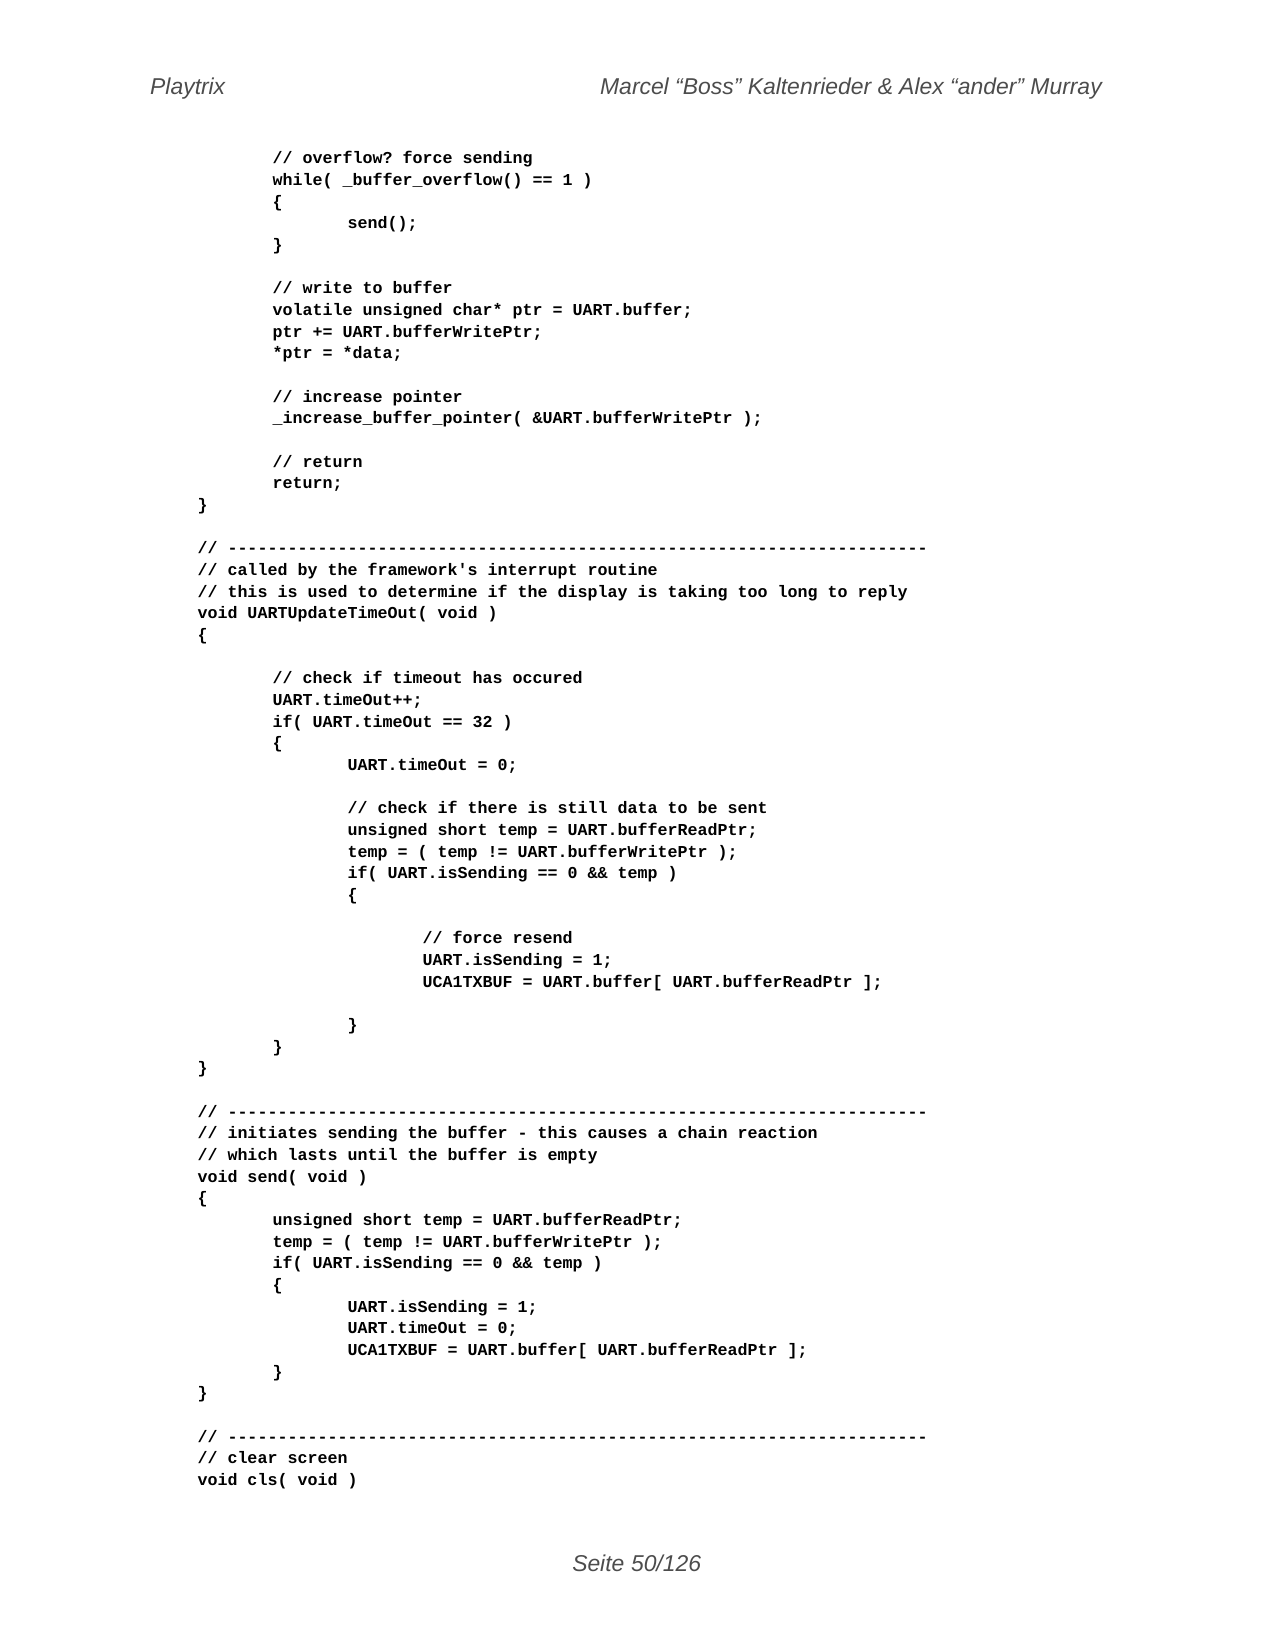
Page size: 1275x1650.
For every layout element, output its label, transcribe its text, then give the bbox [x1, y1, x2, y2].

text _increase_buffer_pointer( &UART.bufferWritePtr ); [197, 410, 1125, 429]
text UART.timeOut = 0; [197, 1320, 1125, 1339]
text // initiates sending the buffer - this causes a chain reaction [197, 1125, 1125, 1144]
text temp = ( temp != UART.bufferWritePtr ); [197, 1233, 1125, 1252]
text { [197, 735, 1125, 754]
text // ---------------------------------------------------------------------- [197, 540, 1125, 559]
text volatile unsigned char* ptr = UART.buffer; [197, 302, 1125, 321]
text } [197, 237, 1125, 256]
text unsigned short temp = UART.bufferReadPtr; [197, 1212, 1125, 1231]
text UART.isSending = 1; [197, 952, 1125, 971]
text if( UART.timeOut == 32 ) [197, 713, 1125, 732]
text UCA1TXBUF = UART.buffer[ UART.bufferReadPtr ]; [197, 973, 1125, 992]
text while( _buffer_overflow() == 1 ) [197, 172, 1125, 191]
text // increase pointer [197, 388, 1125, 407]
text } [197, 497, 1125, 516]
text } [197, 1017, 1125, 1036]
text *ptr = *data; [197, 345, 1125, 364]
text // called by the framework's interrupt routine [197, 562, 1125, 581]
text // ---------------------------------------------------------------------- [197, 1428, 1125, 1447]
text temp = ( temp != UART.bufferWritePtr ); [197, 843, 1125, 862]
text { [197, 193, 1125, 212]
text return; [197, 475, 1125, 494]
text UCA1TXBUF = UART.buffer[ UART.bufferReadPtr ]; [197, 1342, 1125, 1361]
text } [197, 1038, 1125, 1057]
text ptr += UART.bufferWritePtr; [197, 323, 1125, 342]
text } [197, 1363, 1125, 1382]
text // overflow? force sending [197, 150, 1125, 169]
text // check if timeout has occured [197, 670, 1125, 689]
text { [197, 887, 1125, 906]
text } [197, 1060, 1125, 1079]
text if( UART.isSending == 0 && temp ) [197, 865, 1125, 884]
text UART.isSending = 1; [197, 1298, 1125, 1317]
text { [197, 1190, 1125, 1209]
text // force resend [197, 930, 1125, 949]
text void cls( void ) [197, 1472, 1125, 1491]
text void UARTUpdateTimeOut( void ) [197, 605, 1125, 624]
text // ---------------------------------------------------------------------- [197, 1103, 1125, 1122]
text // write to buffer [197, 280, 1125, 299]
text { [197, 627, 1125, 646]
text } [197, 1385, 1125, 1404]
text unsigned short temp = UART.bufferReadPtr; [197, 822, 1125, 841]
text // clear screen [197, 1450, 1125, 1469]
text if( UART.isSending == 0 && temp ) [197, 1255, 1125, 1274]
text // this is used to determine if the display is taking too long to reply [197, 583, 1125, 602]
text UART.timeOut = 0; [197, 757, 1125, 776]
text send(); [197, 215, 1125, 234]
text UART.timeOut++; [197, 692, 1125, 711]
text // return [197, 453, 1125, 472]
text void send( void ) [197, 1168, 1125, 1187]
text { [197, 1277, 1125, 1296]
text // check if there is still data to be sent [197, 800, 1125, 819]
text // which lasts until the buffer is empty [197, 1147, 1125, 1166]
